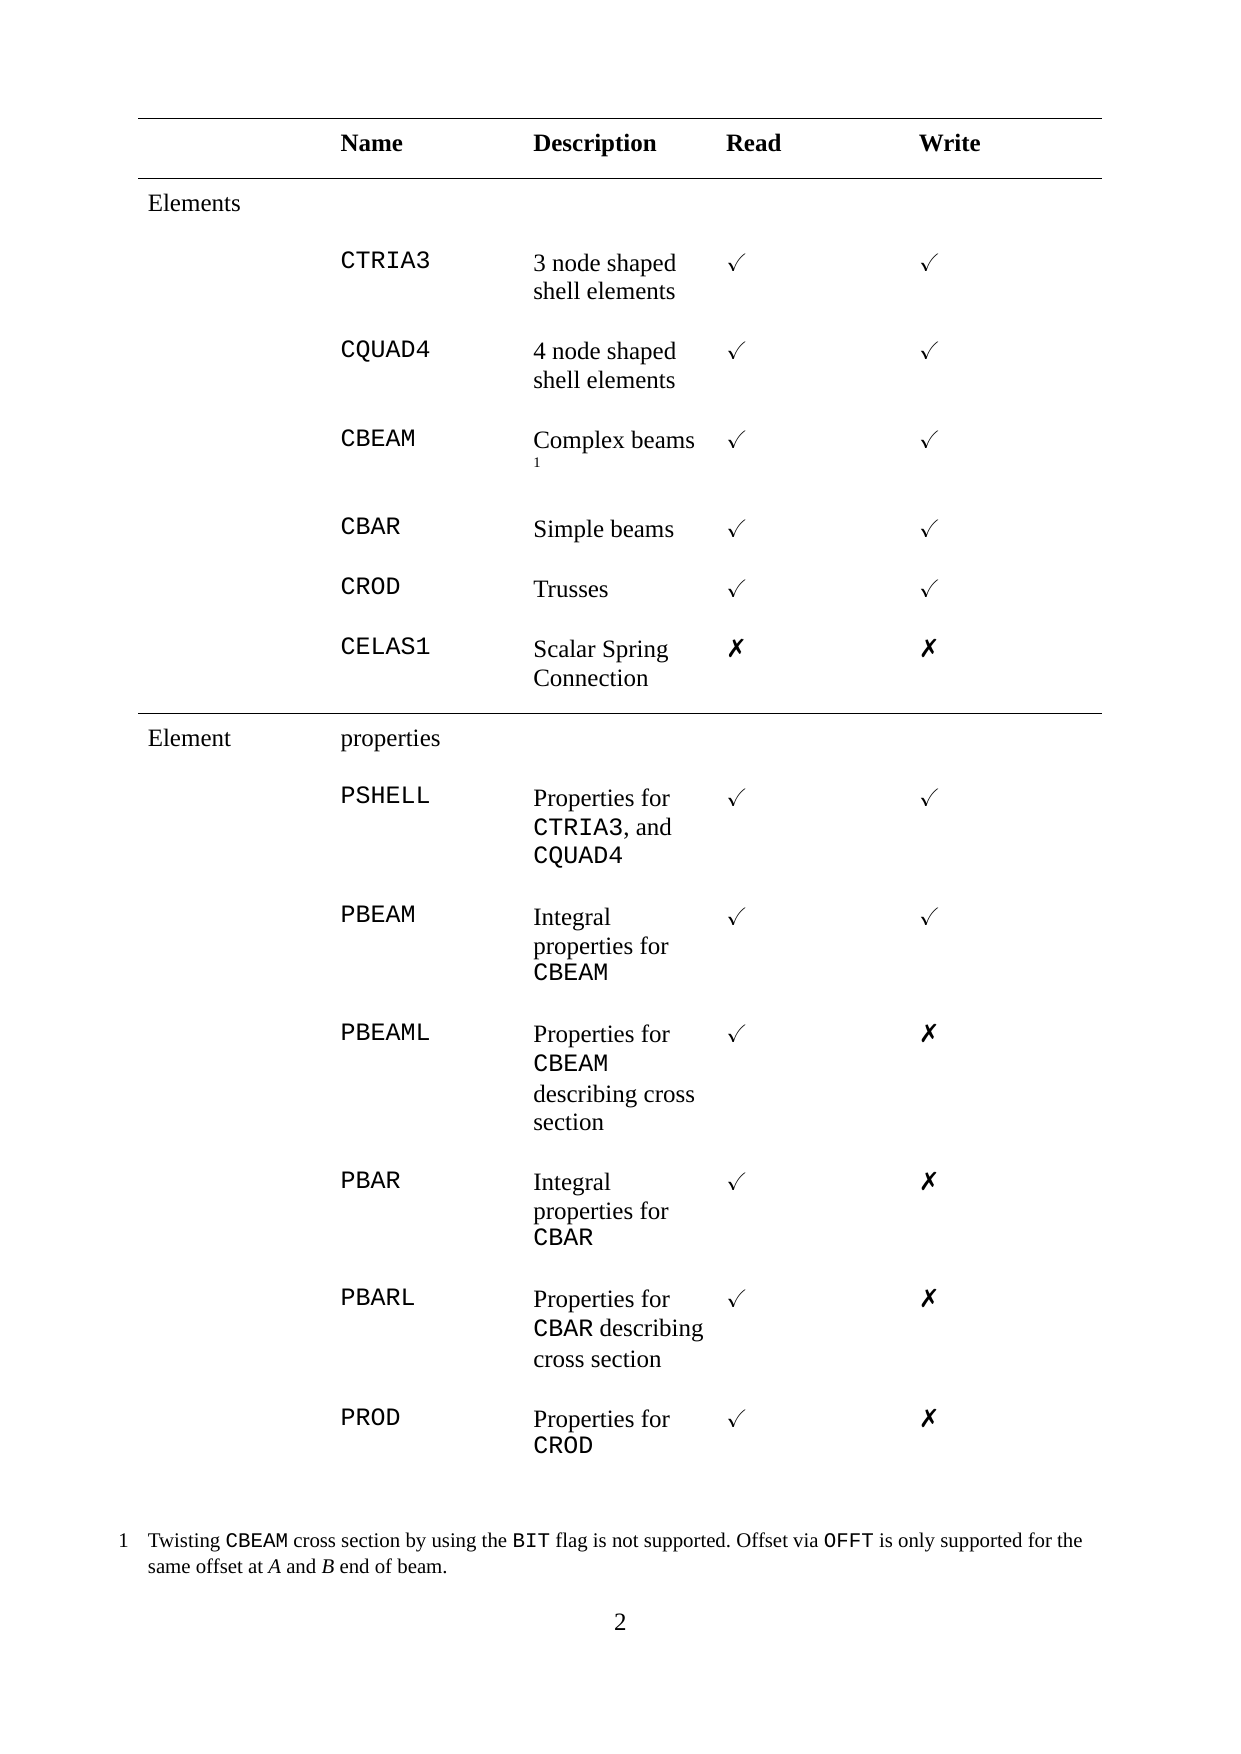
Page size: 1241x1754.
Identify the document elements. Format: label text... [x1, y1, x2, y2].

table_cell ✓ [909, 505, 1102, 564]
table_cell Elements [138, 179, 331, 238]
table_cell [138, 1275, 331, 1395]
table_cell ✓ [716, 893, 909, 1010]
table_cell [524, 714, 716, 773]
table_cell ✓ [909, 238, 1102, 327]
table_cell Properties for CROD [524, 1395, 716, 1483]
table_cell PBAR [331, 1158, 524, 1275]
table_cell CTRIA3 [331, 238, 524, 327]
table_cell Element [138, 714, 331, 773]
table_cell PROD [331, 1395, 524, 1483]
table_cell [909, 714, 1102, 773]
table_cell PBEAML [331, 1010, 524, 1158]
table_cell [138, 327, 331, 416]
table_cell ✗ [909, 1275, 1102, 1395]
table_cell ✓ [909, 416, 1102, 504]
table_cell Trusses [524, 565, 716, 624]
table_cell ✗ [909, 625, 1102, 713]
table_cell Properties for CTRIA3, and CQUAD4 [524, 774, 716, 893]
table_cell ✓ [909, 774, 1102, 893]
table_cell [716, 179, 909, 238]
table_cell Integral properties for CBAR [524, 1158, 716, 1275]
table_cell ✓ [716, 416, 909, 504]
table_cell [716, 714, 909, 773]
table_cell PBEAM [331, 893, 524, 1010]
table_cell [524, 179, 716, 238]
table_cell CELAS1 [331, 625, 524, 713]
table_cell Integral properties for CBEAM [524, 893, 716, 1010]
table_header Write [909, 119, 1102, 178]
table_cell [909, 179, 1102, 238]
table_cell Properties for CBAR describing cross section [524, 1275, 716, 1395]
table_cell Complex beams [524, 416, 716, 504]
table_cell ✓ [909, 327, 1102, 416]
table_cell ✓ [716, 1158, 909, 1275]
table_cell ✓ [716, 1395, 909, 1483]
table_cell CQUAD4 [331, 327, 524, 416]
table_cell ✓ [909, 565, 1102, 624]
table_cell CBEAM [331, 416, 524, 504]
table_cell PSHELL [331, 774, 524, 893]
table_cell properties [331, 714, 524, 773]
table_cell ✓ [716, 505, 909, 564]
table_cell ✗ [716, 625, 909, 713]
table_cell 3 node shaped shell elements [524, 238, 716, 327]
table_cell [138, 1395, 331, 1483]
table_cell ✓ [716, 327, 909, 416]
table_cell ✗ [909, 1395, 1102, 1483]
table_cell Properties for CBEAM describing cross section [524, 1010, 716, 1158]
table_cell [138, 1010, 331, 1158]
table_cell Scalar Spring Connection [524, 625, 716, 713]
table_cell 4 node shaped shell elements [524, 327, 716, 416]
table_cell [138, 565, 331, 624]
table_header Name [331, 119, 524, 178]
table_cell CROD [331, 565, 524, 624]
table_cell [138, 625, 331, 713]
table_cell [138, 774, 331, 893]
table_cell [331, 179, 524, 238]
table_cell ✓ [909, 893, 1102, 1010]
table_cell ✓ [716, 565, 909, 624]
table_cell ✓ [716, 1275, 909, 1395]
table_cell ✓ [716, 774, 909, 893]
table_cell Simple beams [524, 505, 716, 564]
table_cell ✓ [716, 238, 909, 327]
table_header Read [716, 119, 909, 178]
table_cell PBARL [331, 1275, 524, 1395]
table_cell ✓ [716, 1010, 909, 1158]
table_cell CBAR [331, 505, 524, 564]
table_cell [138, 238, 331, 327]
table_cell ✗ [909, 1158, 1102, 1275]
table_header [138, 119, 331, 178]
table_cell [138, 893, 331, 1010]
table_cell ✗ [909, 1010, 1102, 1158]
table_cell [138, 505, 331, 564]
table_header Description [524, 119, 716, 178]
table_cell [138, 1158, 331, 1275]
table_cell [138, 416, 331, 504]
